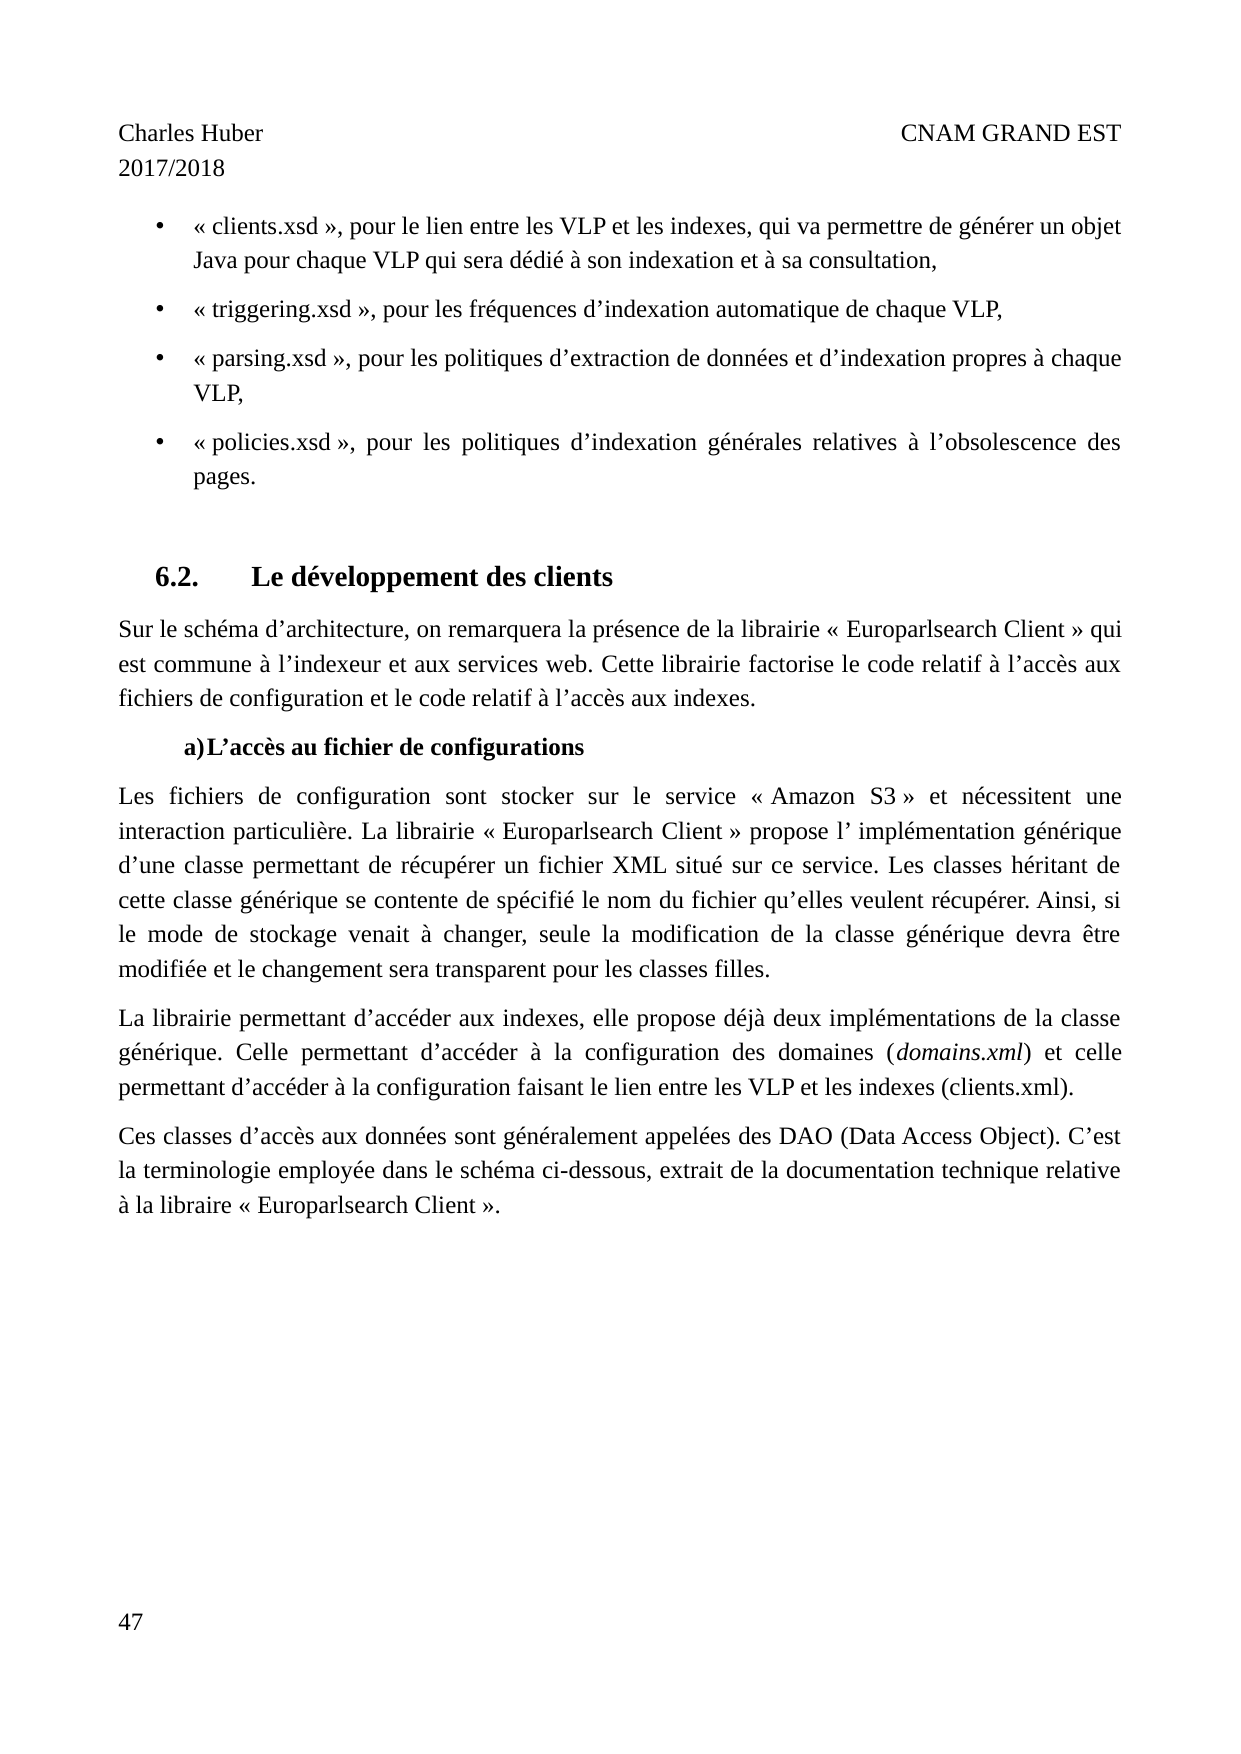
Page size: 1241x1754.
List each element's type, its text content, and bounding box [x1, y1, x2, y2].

subtitle Le développement des clients [148, 559, 1122, 593]
list « triggering.xsd », pour les fréquences d’indexation automatique de chaque VLP, [156, 294, 1122, 323]
text Sur le schéma d’architecture, on remarquera la présence de la librairie « Europarlsearch Client » qui est commune à l’indexeur et aux services web. Cette librairie factorise le code relatif à l’accès aux fichiers de configuration et le code relatif à l’accès aux indexes. [118, 614, 1122, 712]
subtitle L’accès au fichier de configurations [177, 732, 1122, 761]
text Les fichiers de configuration sont stocker sur le service « Amazon S3 » et nécessitent une interaction particulière. La librairie « Europarlsearch Client » propose l’ implémentation générique d’une classe permettant de récupérer un fichier XML situé sur ce service. Les classes héritant de cette classe générique se contente de spécifié le nom du fichier qu’elles veulent récupérer. Ainsi, si le mode de stockage venait à changer, seule la modification de la classe générique devra être modifiée et le changement sera transparent pour les classes filles. [118, 781, 1122, 983]
text La librairie permettant d’accéder aux indexes, elle propose déjà deux implémentations de la classe générique. Celle permettant d’accéder à la configuration des domaines (domains.xml) et celle permettant d’accéder à la configuration faisant le lien entre les VLP et les indexes (clients.xml). [118, 1003, 1122, 1101]
list « clients.xsd », pour le lien entre les VLP et les indexes, qui va permettre de générer un objet Java pour chaque VLP qui sera dédié à son indexation et à sa consultation, [156, 211, 1122, 274]
list « parsing.xsd », pour les politiques d’extraction de données et d’indexation propres à chaque VLP, [156, 343, 1122, 407]
text Ces classes d’accès aux données sont généralement appelées des DAO (Data Access Object). C’est la terminologie employée dans le schéma ci-dessous, extrait de la documentation technique relative à la libraire « Europarlsearch Client ». [118, 1121, 1122, 1219]
list « policies.xsd », pour les politiques d’indexation générales relatives à l’obsolescence des pages. [156, 427, 1122, 490]
